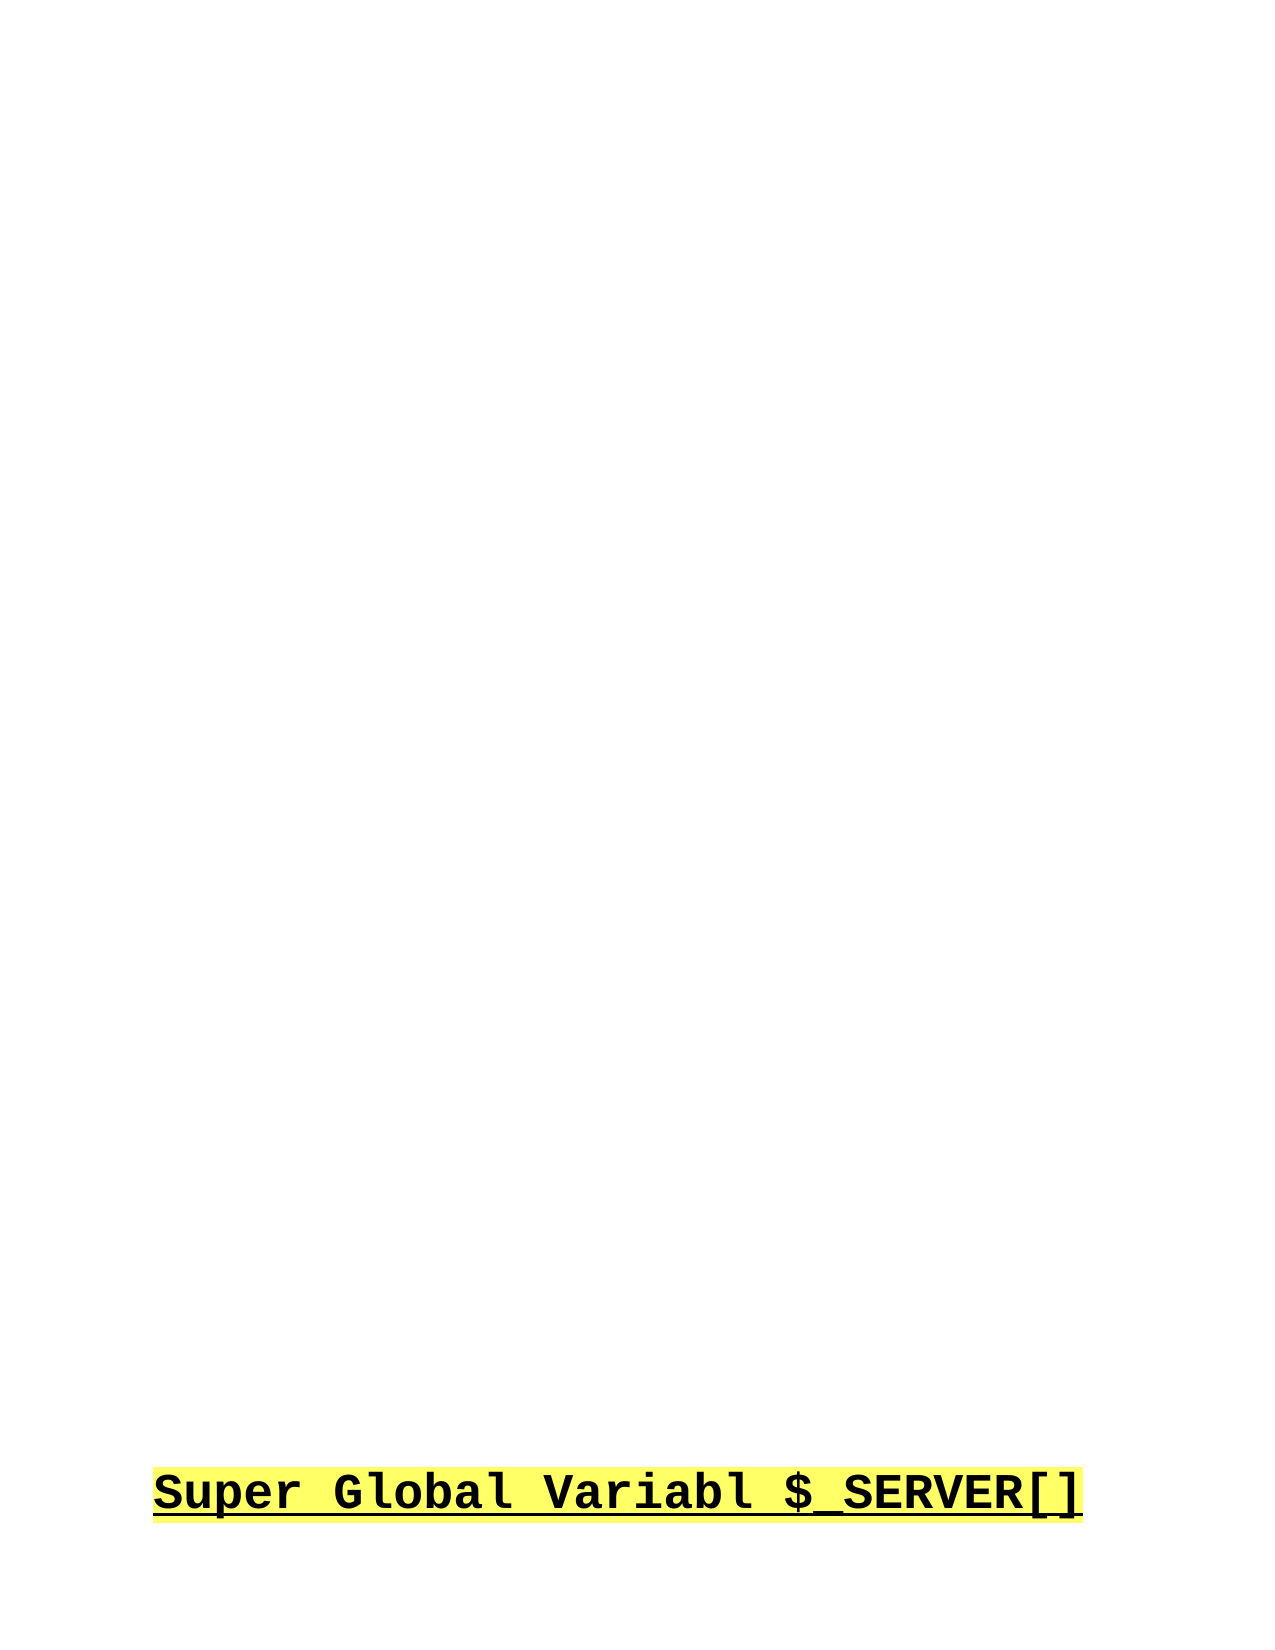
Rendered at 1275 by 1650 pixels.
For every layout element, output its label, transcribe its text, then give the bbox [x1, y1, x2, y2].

text Super Global Variabl $_SERVER[] [118, 1460, 1157, 1526]
